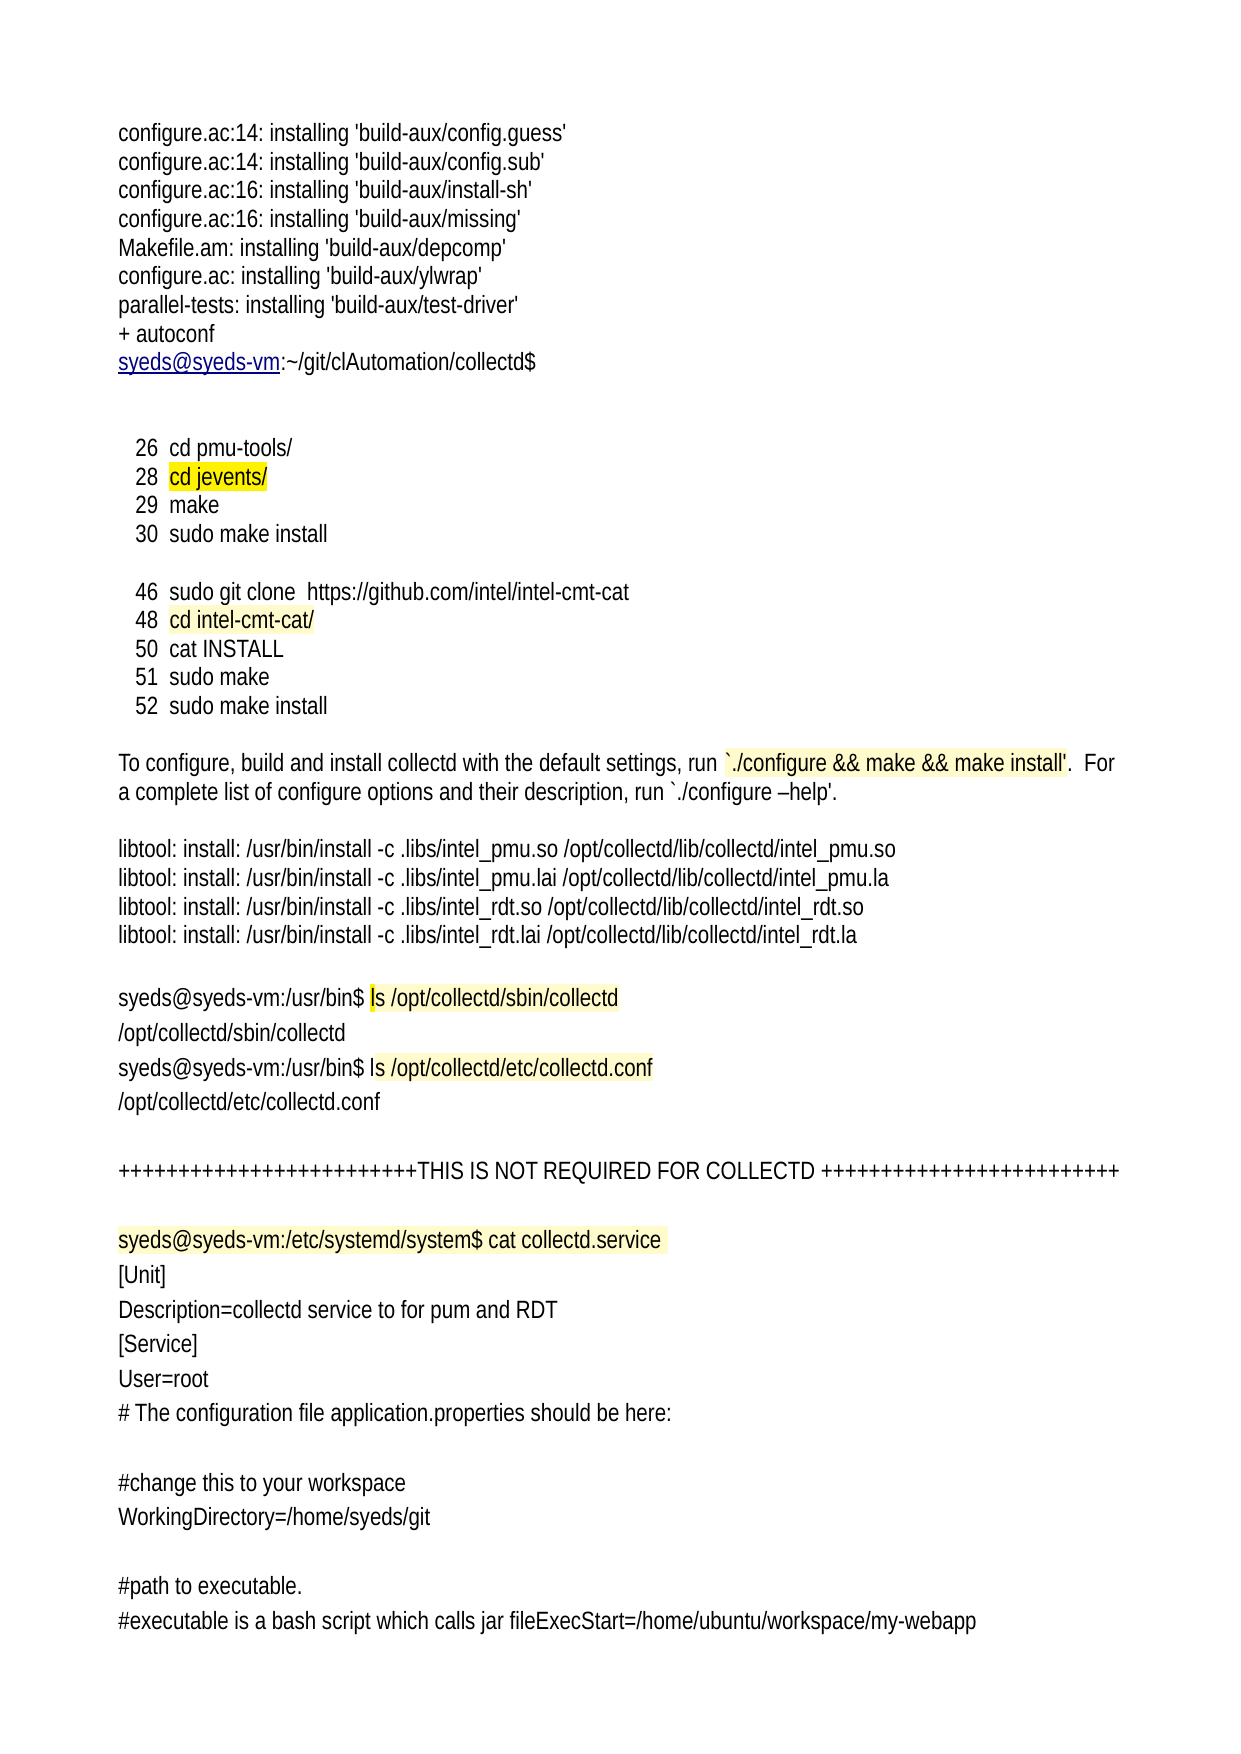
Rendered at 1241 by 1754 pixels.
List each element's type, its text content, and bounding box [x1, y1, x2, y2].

text syeds@syeds-vm:/usr/bin$ ls /opt/collectd/etc/collectd.conf [118, 1053, 1122, 1081]
text User=root [118, 1364, 1122, 1392]
text 51 sudo make [118, 662, 1122, 691]
text configure.ac: installing 'build-aux/ylwrap' [118, 261, 1122, 290]
text libtool: install: /usr/bin/install -c .libs/intel_rdt.so /opt/collectd/lib/collectd/intel_rdt.so [118, 892, 1122, 920]
text syeds@syeds-vm:/etc/systemd/system$ cat collectd.service [118, 1226, 1122, 1254]
text 48 cd intel-cmt-cat/ [118, 605, 1122, 634]
text parallel-tests: installing 'build-aux/test-driver' [118, 290, 1122, 319]
text configure.ac:14: installing 'build-aux/config.guess' [118, 118, 1122, 147]
text 26 cd pmu-tools/ [118, 433, 1122, 462]
text Description=collectd service to for pum and RDT [118, 1295, 1122, 1323]
text +++++++++++++++++++++++++THIS IS NOT REQUIRED FOR COLLECTD +++++++++++++++++++++++++ [118, 1156, 1122, 1185]
text 46 sudo git clone https://github.com/intel/intel-cmt-cat [118, 576, 1122, 605]
text libtool: install: /usr/bin/install -c .libs/intel_pmu.so /opt/collectd/lib/collectd/intel_pmu.so [118, 834, 1122, 863]
text syeds@syeds-vm:~/git/clAutomation/collectd$ [118, 347, 1122, 376]
text syeds@syeds-vm:/usr/bin$ ls /opt/collectd/sbin/collectd [118, 983, 1122, 1012]
text To configure, build and install collectd with the default settings, run `./configure && make && make install'. For a complete list of configure options and their description, run `./configure –help'. [118, 748, 1122, 806]
text WorkingDirectory=/home/syeds/git [118, 1502, 1122, 1531]
text #path to executable. [118, 1571, 1122, 1600]
text configure.ac:16: installing 'build-aux/missing' [118, 204, 1122, 233]
text /opt/collectd/sbin/collectd [118, 1018, 1122, 1047]
text [Unit] [118, 1260, 1122, 1289]
text 30 sudo make install [118, 519, 1122, 548]
text configure.ac:14: installing 'build-aux/config.sub' [118, 147, 1122, 175]
text configure.ac:16: installing 'build-aux/install-sh' [118, 175, 1122, 204]
text Makefile.am: installing 'build-aux/depcomp' [118, 233, 1122, 261]
text + autoconf [118, 319, 1122, 347]
text 28 cd jevents/ [118, 462, 1122, 491]
text # The configuration file application.properties should be here: [118, 1398, 1122, 1427]
text #change this to your workspace [118, 1468, 1122, 1496]
text 52 sudo make install [118, 691, 1122, 720]
text libtool: install: /usr/bin/install -c .libs/intel_pmu.lai /opt/collectd/lib/collectd/intel_pmu.la [118, 863, 1122, 892]
text 29 make [118, 491, 1122, 519]
text /opt/collectd/etc/collectd.conf [118, 1087, 1122, 1116]
text libtool: install: /usr/bin/install -c .libs/intel_rdt.lai /opt/collectd/lib/collectd/intel_rdt.la [118, 920, 1122, 949]
text 50 cat INSTALL [118, 634, 1122, 662]
text [Service] [118, 1329, 1122, 1358]
text #executable is a bash script which calls jar fileExecStart=/home/ubuntu/workspace/my-webapp [118, 1606, 1122, 1634]
